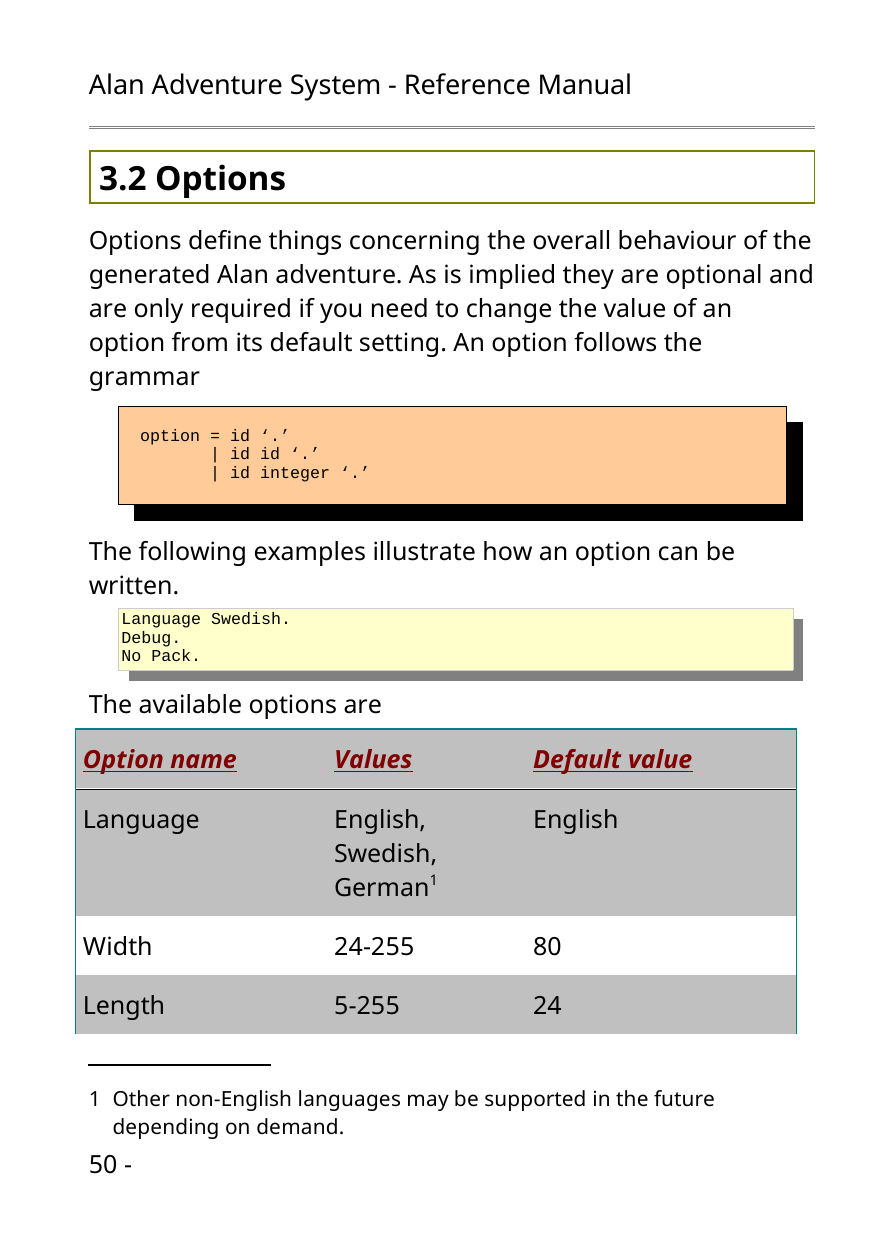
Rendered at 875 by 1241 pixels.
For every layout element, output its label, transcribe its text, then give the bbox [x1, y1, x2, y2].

text The available options are [88, 687, 815, 721]
table_cell English, Swedish, German [327, 790, 526, 916]
text The following examples illustrate how an option can be written. [88, 534, 815, 602]
table_header Default value [526, 730, 796, 788]
table_cell 5-255 [327, 975, 526, 1034]
text Language Swedish. [119, 609, 793, 627]
table_cell Language [76, 790, 327, 916]
table_cell Length [76, 975, 327, 1034]
table_cell Width [76, 916, 327, 975]
text Debug. No Pack. [119, 627, 793, 670]
text option = id ‘.’ | id id ‘.’ | id integer ‘.’ [119, 407, 786, 504]
table_cell English [526, 790, 796, 916]
table_header Values [327, 730, 526, 788]
table_cell 80 [526, 916, 796, 975]
table_cell 24 [526, 975, 796, 1034]
subtitle Options [91, 152, 814, 202]
table_cell 24-255 [327, 916, 526, 975]
text Options define things concerning the overall behaviour of the generated Alan adventure. As is implied they are optional and are only required if you need to change the value of an option from its default setting. An option follows the grammar [88, 223, 815, 393]
table_header Option name [76, 730, 327, 788]
